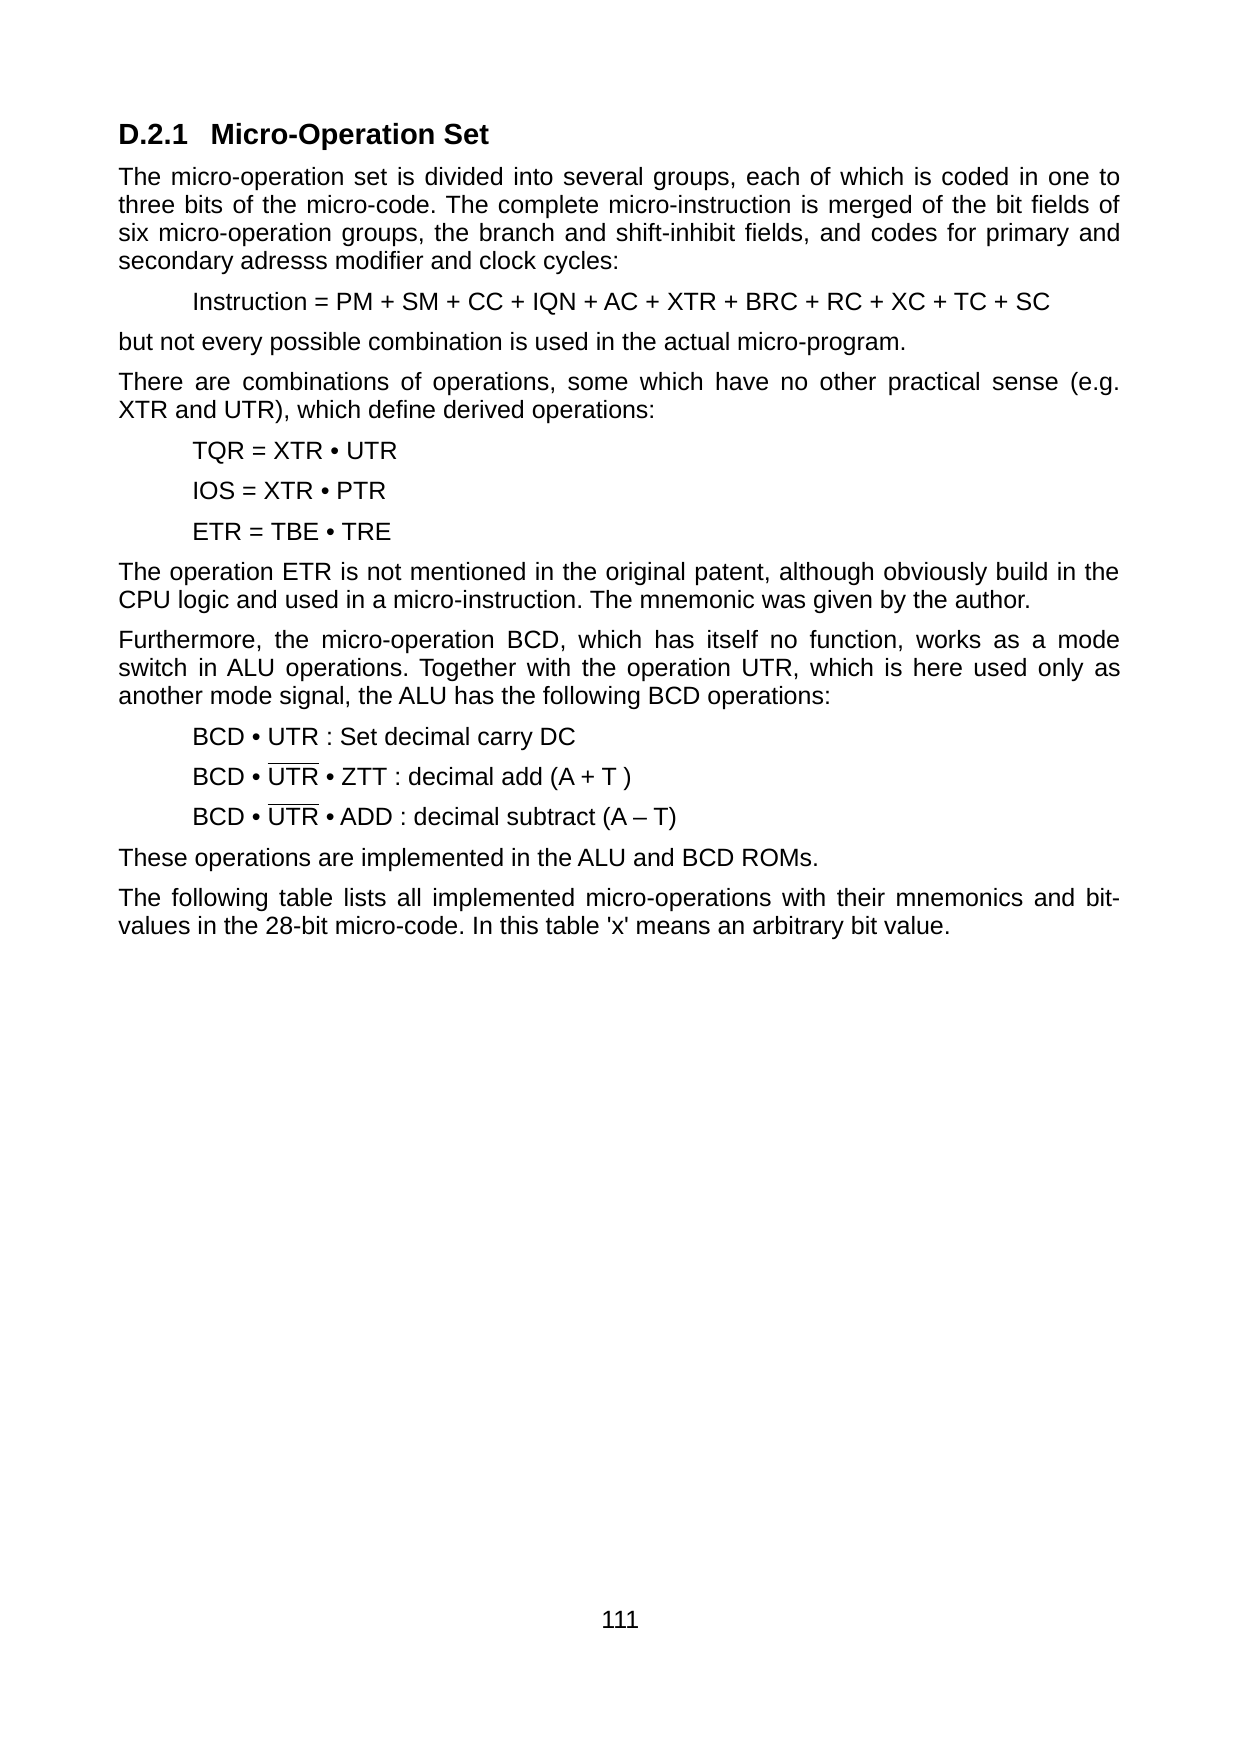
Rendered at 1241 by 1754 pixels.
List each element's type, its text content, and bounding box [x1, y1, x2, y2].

text but not every possible combination is used in the actual micro-program. [118, 328, 1122, 356]
text IOS = XTR • PTR [118, 477, 1122, 505]
text Furthermore, the micro-operation BCD, which has itself no function, works as a mode switch in ALU operations. Together with the operation UTR, which is here used only as another mode signal, the ALU has the following BCD operations: [118, 626, 1122, 710]
text BCD • UTR : Set decimal carry DC [118, 722, 1122, 750]
subtitle Micro-Operation Set [118, 118, 1122, 151]
text BCD • UTR • ZTT : decimal add (A + T ) [118, 763, 1122, 791]
text The following table lists all implemented micro-operations with their mnemonics and bit-values in the 28-bit micro-code. In this table 'x' means an arbitrary bit value. [118, 884, 1122, 940]
text The micro-operation set is divided into several groups, each of which is coded in one to three bits of the micro-code. The complete micro-instruction is merged of the bit fields of six micro-operation groups, the branch and shift-inhibit fields, and codes for primary and secondary adresss modifier and clock cycles: [118, 163, 1122, 275]
text Instruction = PM + SM + CC + IQN + AC + XTR + BRC + RC + XC + TC + SC [118, 287, 1122, 315]
text BCD • UTR • ADD : decimal subtract (A – T) [118, 803, 1122, 831]
text ETR = TBE • TRE [118, 517, 1122, 545]
text The operation ETR is not mentioned in the original patent, although obviously build in the CPU logic and used in a micro-instruction. The mnemonic was given by the author. [118, 558, 1122, 614]
text There are combinations of operations, some which have no other practical sense (e.g. XTR and UTR), which define derived operations: [118, 368, 1122, 424]
text TQR = XTR • UTR [118, 437, 1122, 464]
text These operations are implemented in the ALU and BCD ROMs. [118, 844, 1122, 872]
